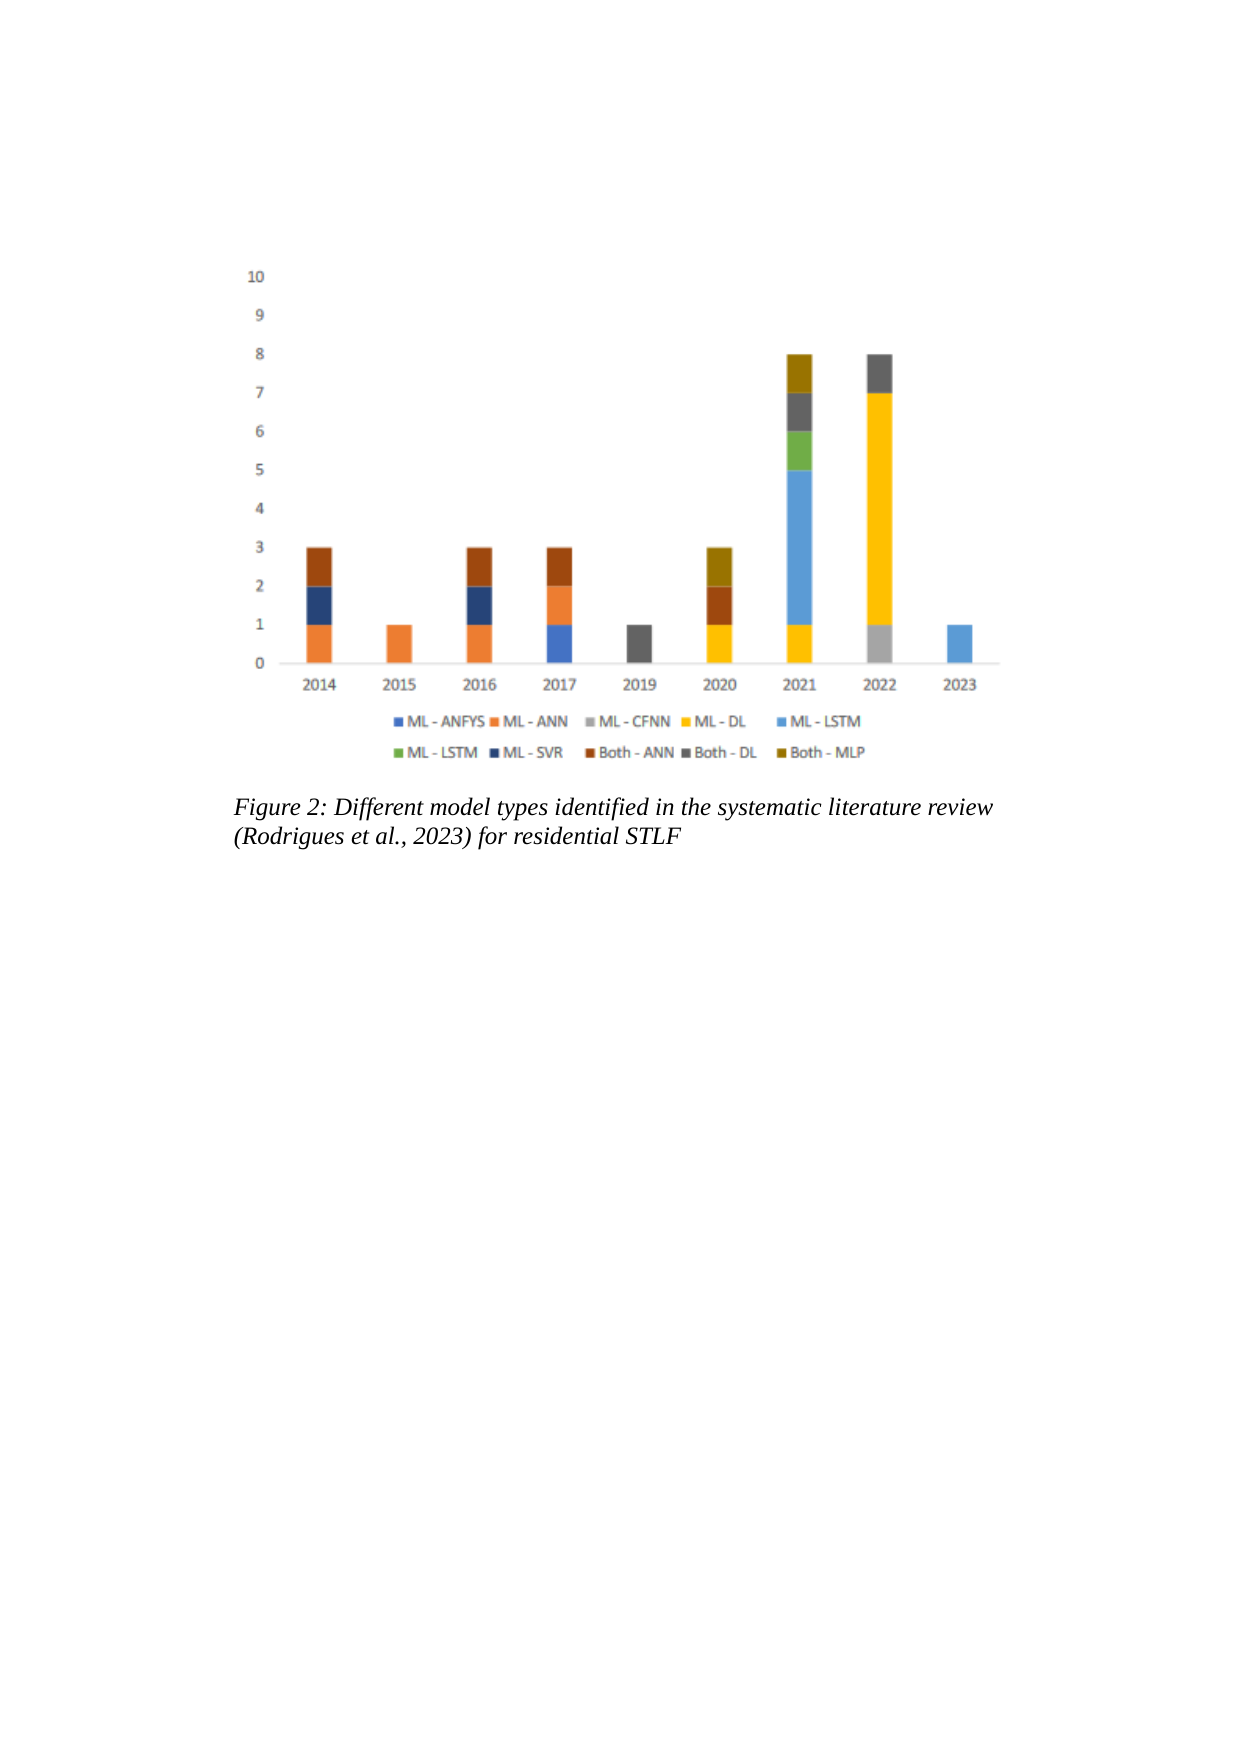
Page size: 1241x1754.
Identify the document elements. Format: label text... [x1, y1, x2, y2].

picture [233, 245, 1007, 780]
text Figure 2: Different model types identified in the systematic literature review (Rodrigues et al., 2023) for residential STLF [233, 780, 1007, 850]
